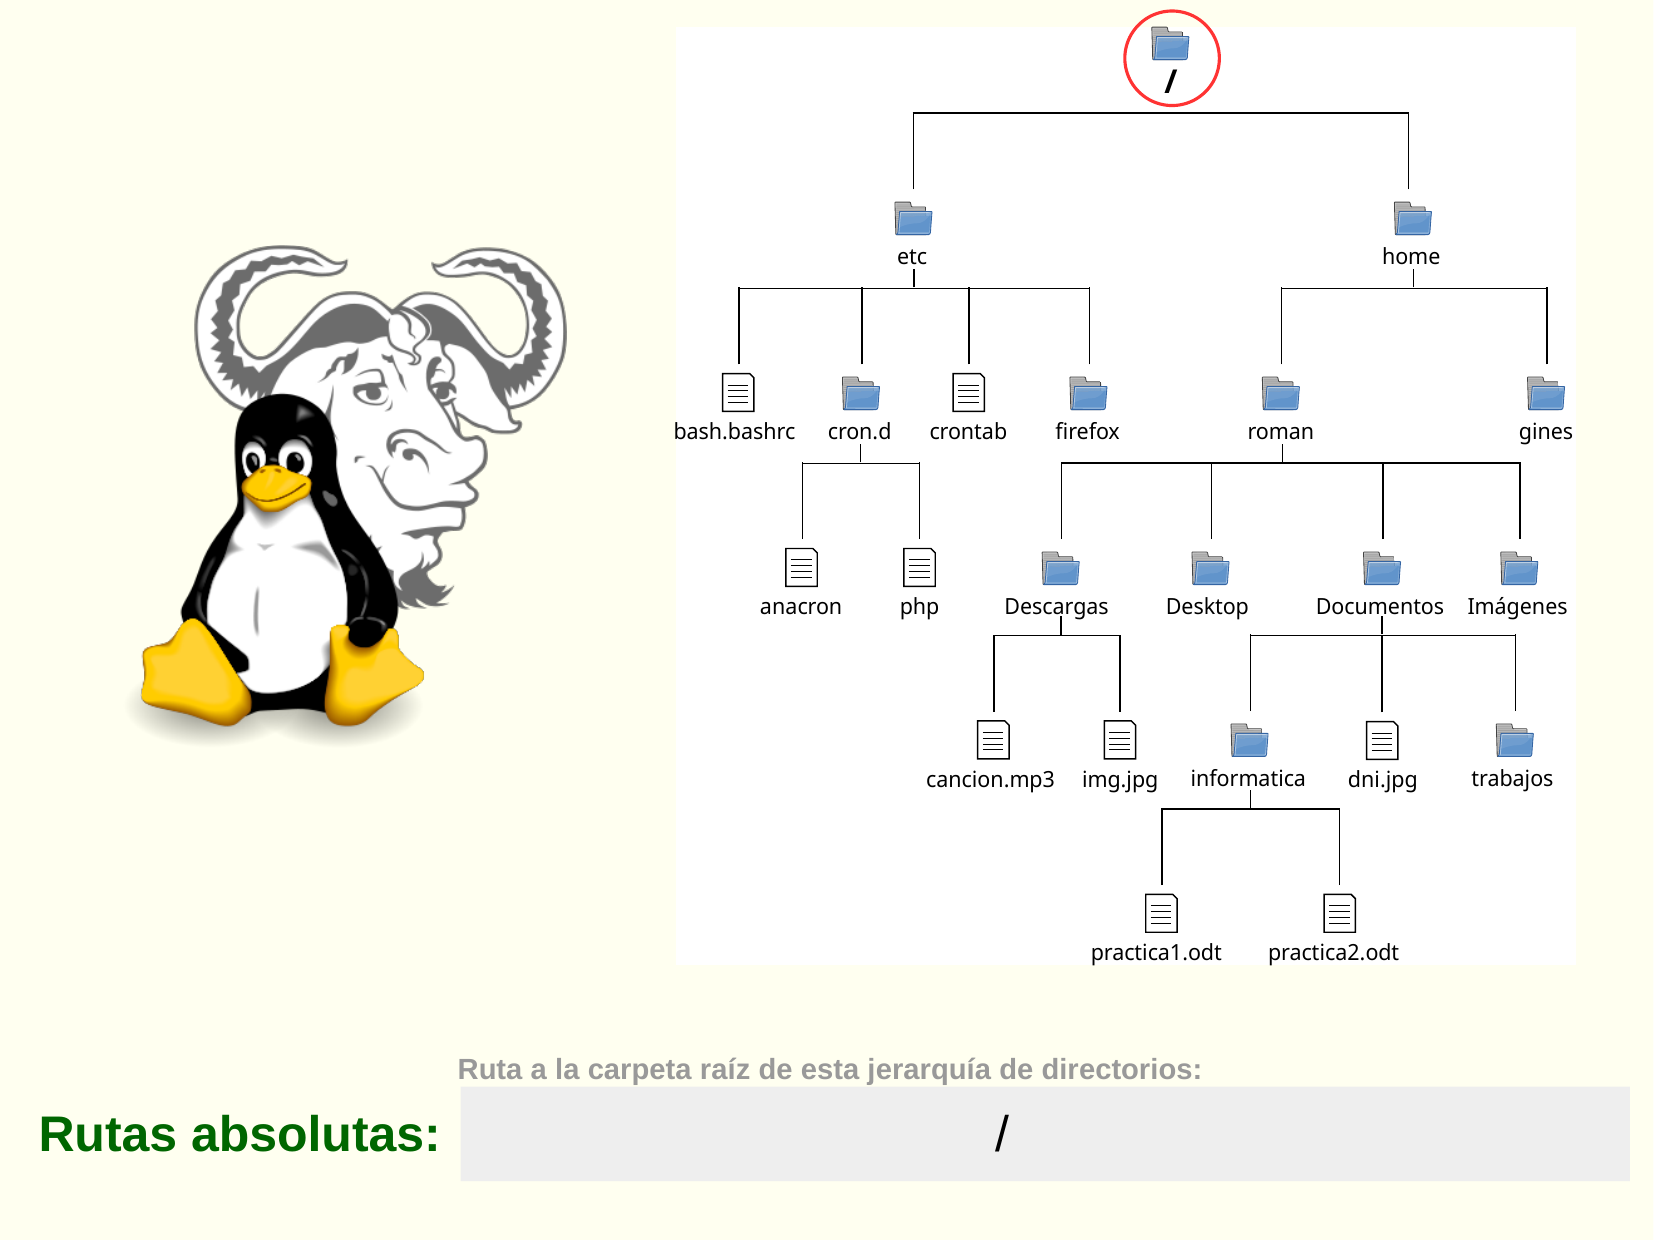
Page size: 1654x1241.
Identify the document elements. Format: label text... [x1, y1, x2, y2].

picture [1127, 26, 1217, 103]
text_box Ruta a la carpeta raíz de esta jerarquía de directorios: [442, 1045, 1219, 1093]
picture [123, 245, 567, 749]
picture [675, 26, 1576, 966]
text_box / [980, 1098, 1024, 1169]
text_box Rutas absolutas: [23, 1098, 457, 1170]
text_box [460, 1086, 1630, 1182]
